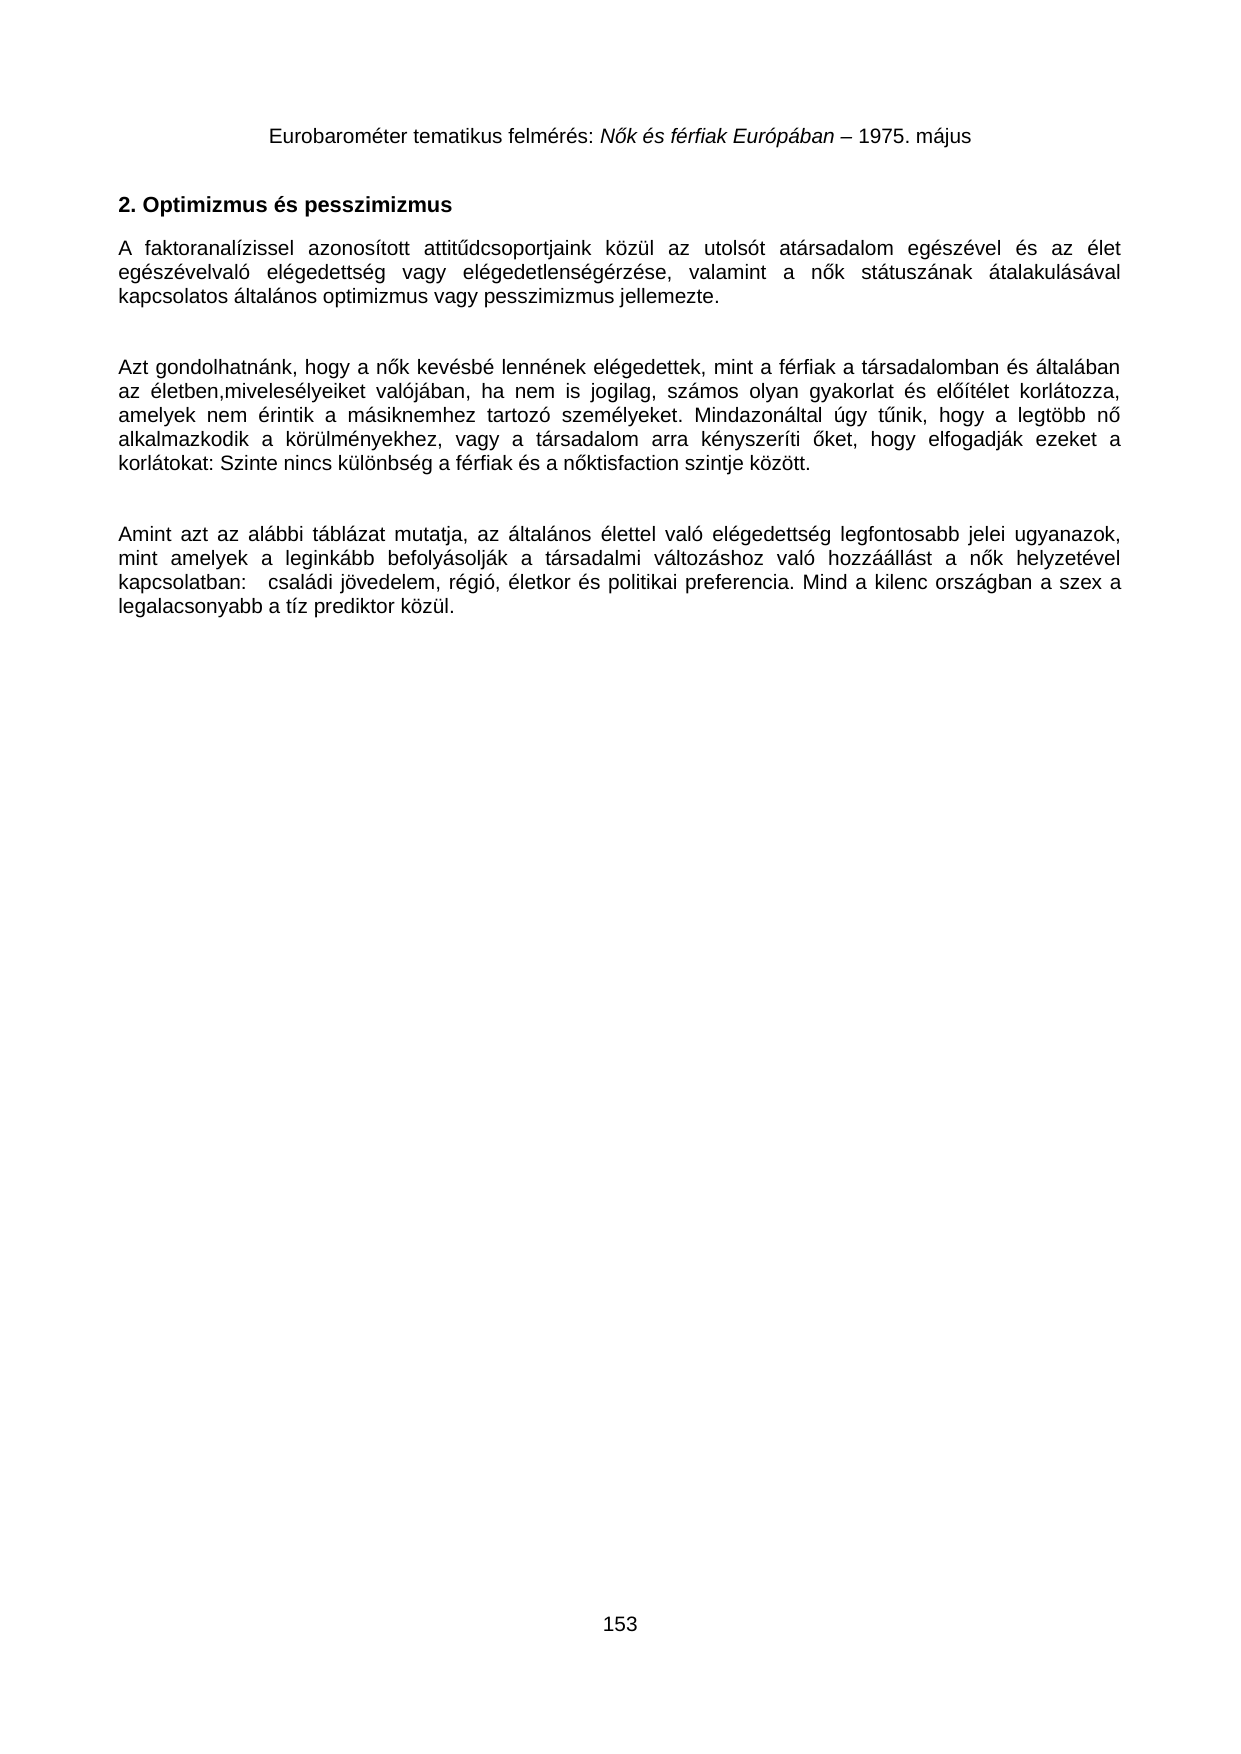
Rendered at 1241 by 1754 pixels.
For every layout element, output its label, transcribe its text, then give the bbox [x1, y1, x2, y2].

text Amint azt az alábbi táblázat mutatja, az általános élettel való elégedettség legfontosabb jelei ugyanazok, mint amelyek a leginkább befolyásolják a társadalmi változáshoz való hozzáállást a nők helyzetével kapcsolatban: családi jövedelem, régió, életkor és politikai preferencia. Mind a kilenc országban a szex a legalacsonyabb a tíz prediktor közül. [118, 522, 1122, 618]
text Azt gondolhatnánk, hogy a nők kevésbé lennének elégedettek, mint a férfiak a társadalomban és általában az életben,mivelesélyeiket valójában, ha nem is jogilag, számos olyan gyakorlat és előítélet korlátozza, amelyek nem érintik a másiknemhez tartozó személyeket. Mindazonáltal úgy tűnik, hogy a legtöbb nő alkalmazkodik a körülményekhez, vagy a társadalom arra kényszeríti őket, hogy elfogadják ezeket a korlátokat: Szinte nincs különbség a férfiak és a nőktisfaction szintje között. [118, 355, 1122, 474]
subtitle 2. Optimizmus és pesszimizmus [118, 192, 1122, 217]
text A faktoranalízissel azonosított attitűdcsoportjaink közül az utolsót atársadalom egészével és az élet egészévelvaló elégedettség vagy elégedetlenségérzése, valamint a nők státuszának átalakulásával kapcsolatos általános optimizmus vagy pesszimizmus jellemezte. [118, 236, 1122, 307]
